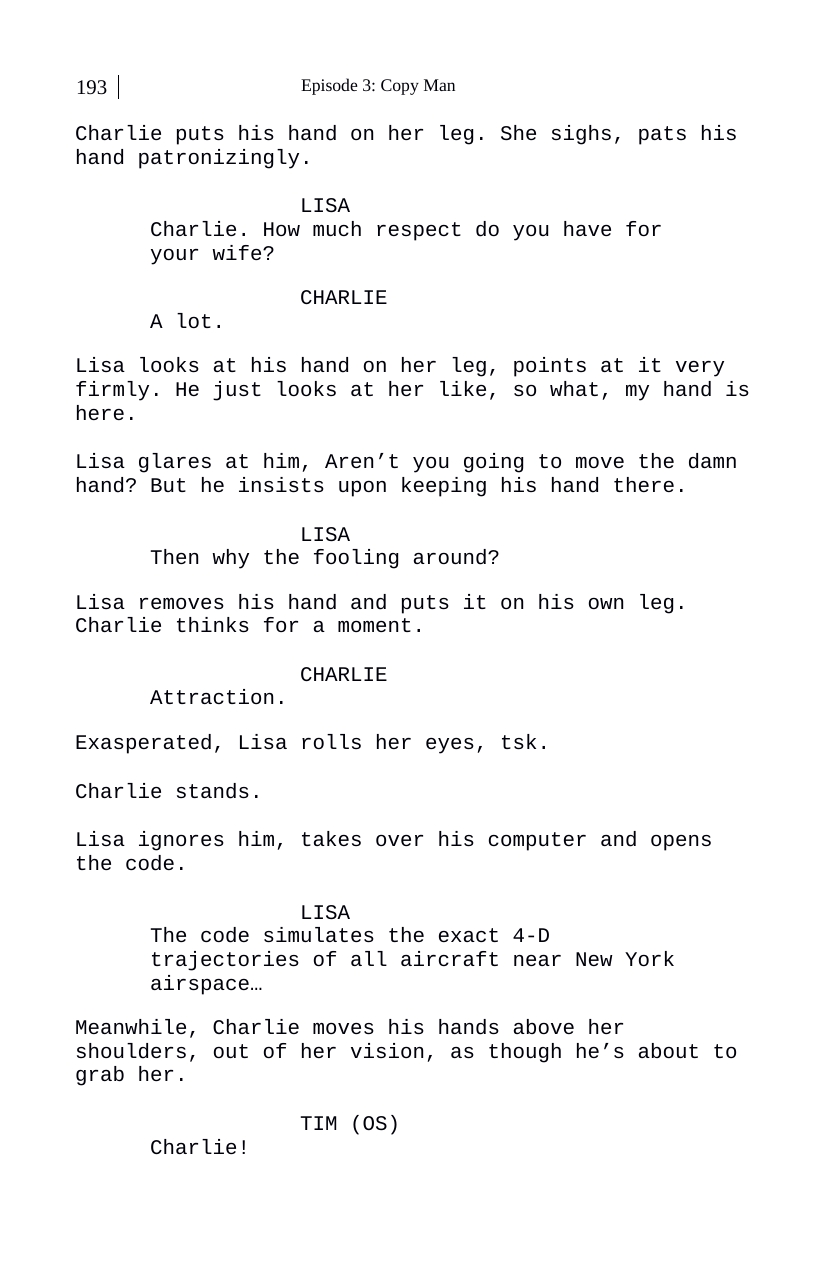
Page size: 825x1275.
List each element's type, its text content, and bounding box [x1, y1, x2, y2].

text Charlie puts his hand on her leg. She sighs, pats his hand patronizingly. [75, 123, 750, 170]
text Lisa glares at him, Aren’t you going to move the damn hand? But he insists upon keeping his hand there. [75, 451, 750, 498]
text TIM (OS) [75, 1113, 750, 1137]
text Lisa removes his hand and puts it on his own leg. Charlie thinks for a moment. [75, 592, 750, 639]
text Attraction. [150, 688, 675, 711]
text Lisa looks at his hand on her leg, points at it very firmly. He just looks at her like, so what, my hand is here. [75, 355, 750, 426]
text Charlie. How much respect do you have for your wife? [150, 219, 675, 266]
text Charlie stands. [75, 781, 750, 804]
text LISA [75, 523, 750, 547]
text Meanwhile, Charlie moves his hands above her shoulders, out of her vision, as though he’s about to grab her. [75, 1017, 750, 1088]
text Then why the fooling around? [150, 547, 675, 571]
text CHARLIE [75, 287, 750, 311]
text A lot. [150, 311, 675, 334]
text LISA [75, 902, 750, 925]
text LISA [75, 195, 750, 219]
text The code simulates the exact 4-D trajectories of all aircraft near New York airspace… [150, 925, 675, 996]
text CHARLIE [75, 664, 750, 688]
text Lisa ignores him, takes over his computer and opens the code. [75, 829, 750, 877]
text Charlie! [150, 1137, 675, 1160]
text Exasperated, Lisa rolls her eyes, tsk. [75, 732, 750, 756]
